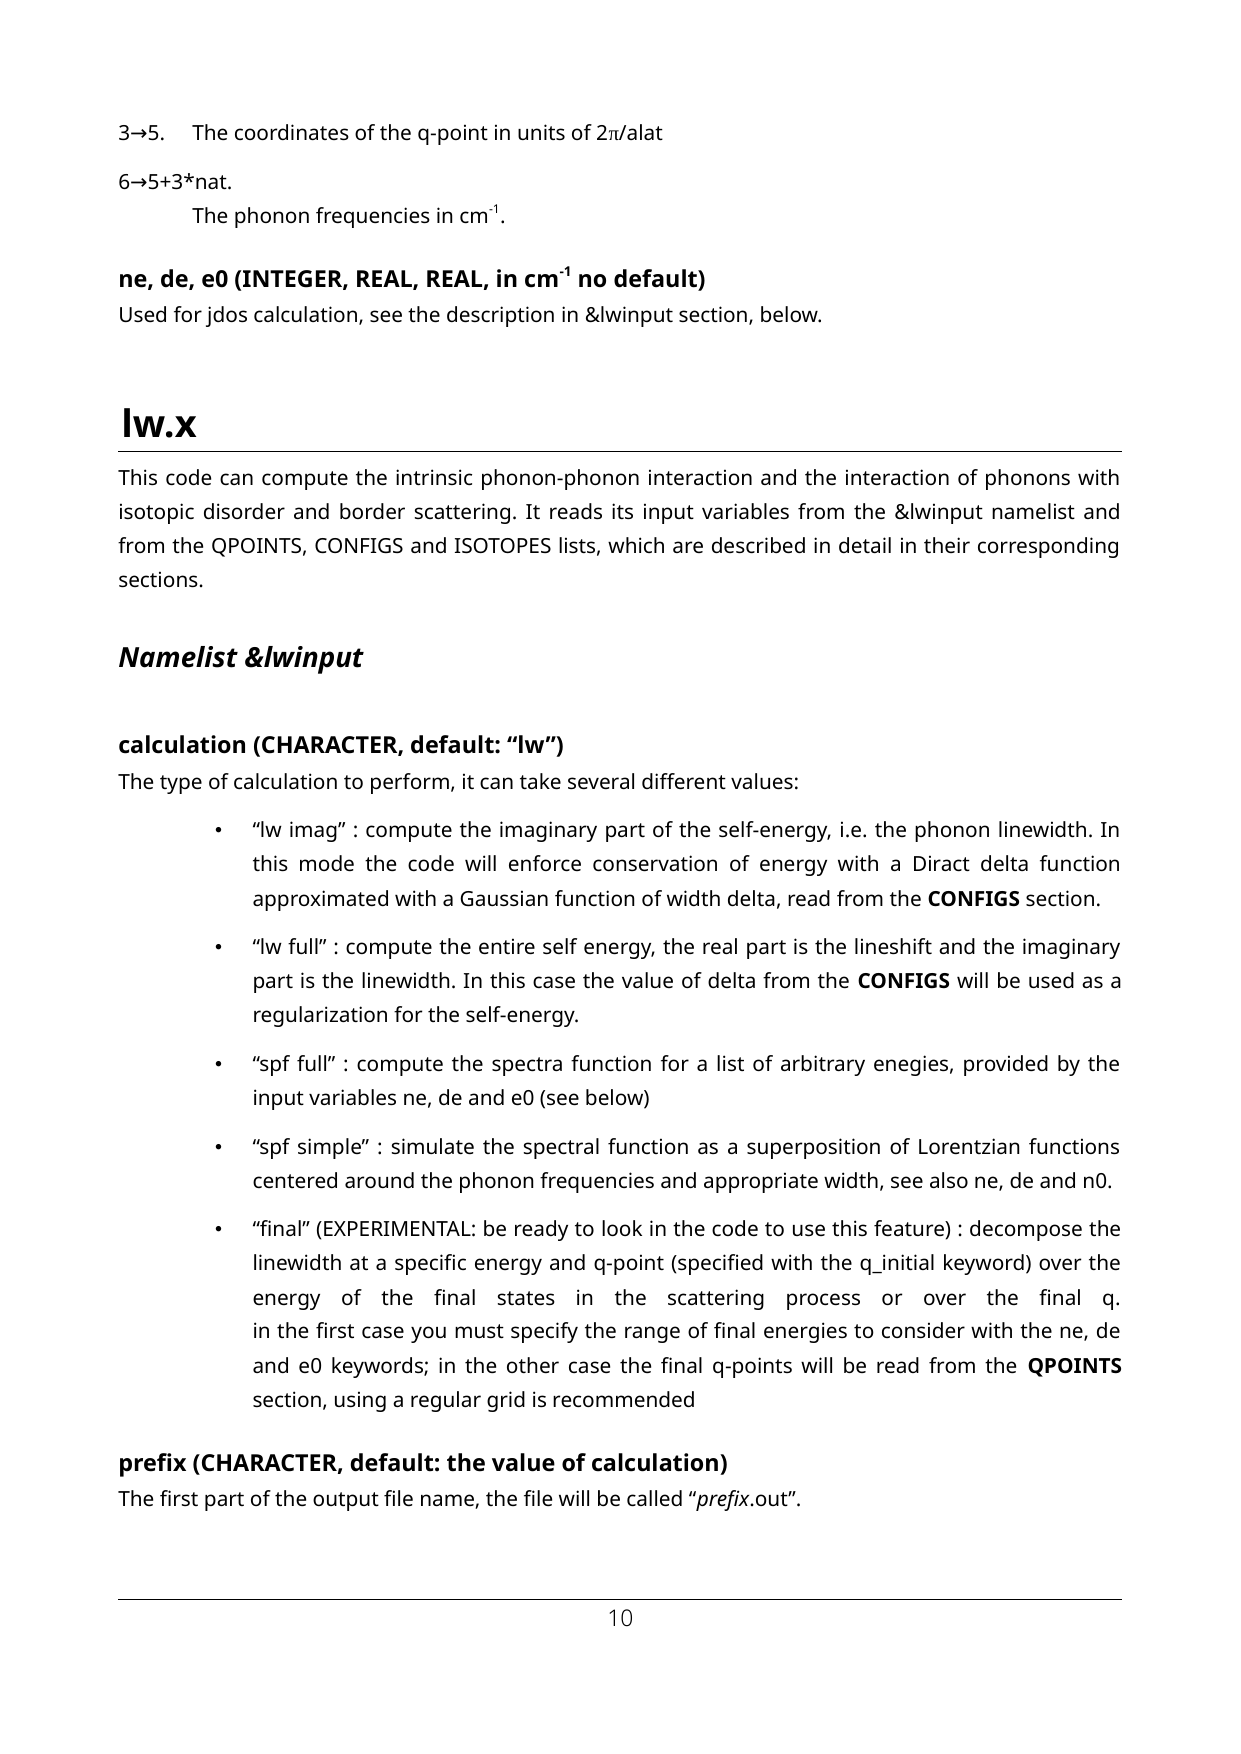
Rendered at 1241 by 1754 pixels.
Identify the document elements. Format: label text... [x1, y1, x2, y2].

text Used for jdos calculation, see the description in &lwinput section, below. [118, 300, 1122, 328]
subtitle Namelist &lwinput [118, 638, 1122, 676]
subtitle lw.x [118, 394, 1122, 451]
subtitle ne, de, e0 (INTEGER, REAL, REAL, in cm-1 no default) [118, 262, 1122, 294]
text 6→5+3*nat. The phonon frequencies in cm-1. [118, 167, 1122, 229]
list “final” (EXPERIMENTAL: be ready to look in the code to use this feature) : decompose the linewidth at a specific energy and q-point (specified with the q_initial keyword) over the energy of the final states in the scattering process or over the final q. in the first case you must specify the range of final energies to consider with the ne, de and e0 keywords; in the other case the final q-points will be read from the QPOINTS section, using a regular grid is recommended [215, 1214, 1122, 1413]
list “spf full” : compute the spectra function for a list of arbitrary enegies, provided by the input variables ne, de and e0 (see below) [215, 1049, 1122, 1112]
text The type of calculation to perform, it can take several different values: [118, 767, 1122, 795]
list “lw imag” : compute the imaginary part of the self-energy, i.e. the phonon linewidth. In this mode the code will enforce conservation of energy with a Diract delta function approximated with a Gaussian function of width delta, read from the CONFIGS section. [215, 816, 1122, 912]
list “spf simple” : simulate the spectral function as a superposition of Lorentzian functions centered around the phonon frequencies and appropriate width, see also ne, de and n0. [215, 1132, 1122, 1194]
subtitle calculation (CHARACTER, default: “lw”) [118, 729, 1122, 761]
list “lw full” : compute the entire self energy, the real part is the lineshift and the imaginary part is the linewidth. In this case the value of delta from the CONFIGS will be used as a regularization for the self-energy. [215, 932, 1122, 1029]
subtitle prefix (CHARACTER, default: the value of calculation) [118, 1446, 1122, 1478]
text The first part of the output file name, the file will be called “prefix.out”. [118, 1484, 1122, 1512]
text 3→5. The coordinates of the q-point in units of 2π/alat [118, 118, 1122, 147]
text This code can compute the intrinsic phonon-phonon interaction and the interaction of phonons with isotopic disorder and border scattering. It reads its input variables from the &lwinput namelist and from the QPOINTS, CONFIGS and ISOTOPES lists, which are described in detail in their corresponding sections. [118, 463, 1122, 594]
